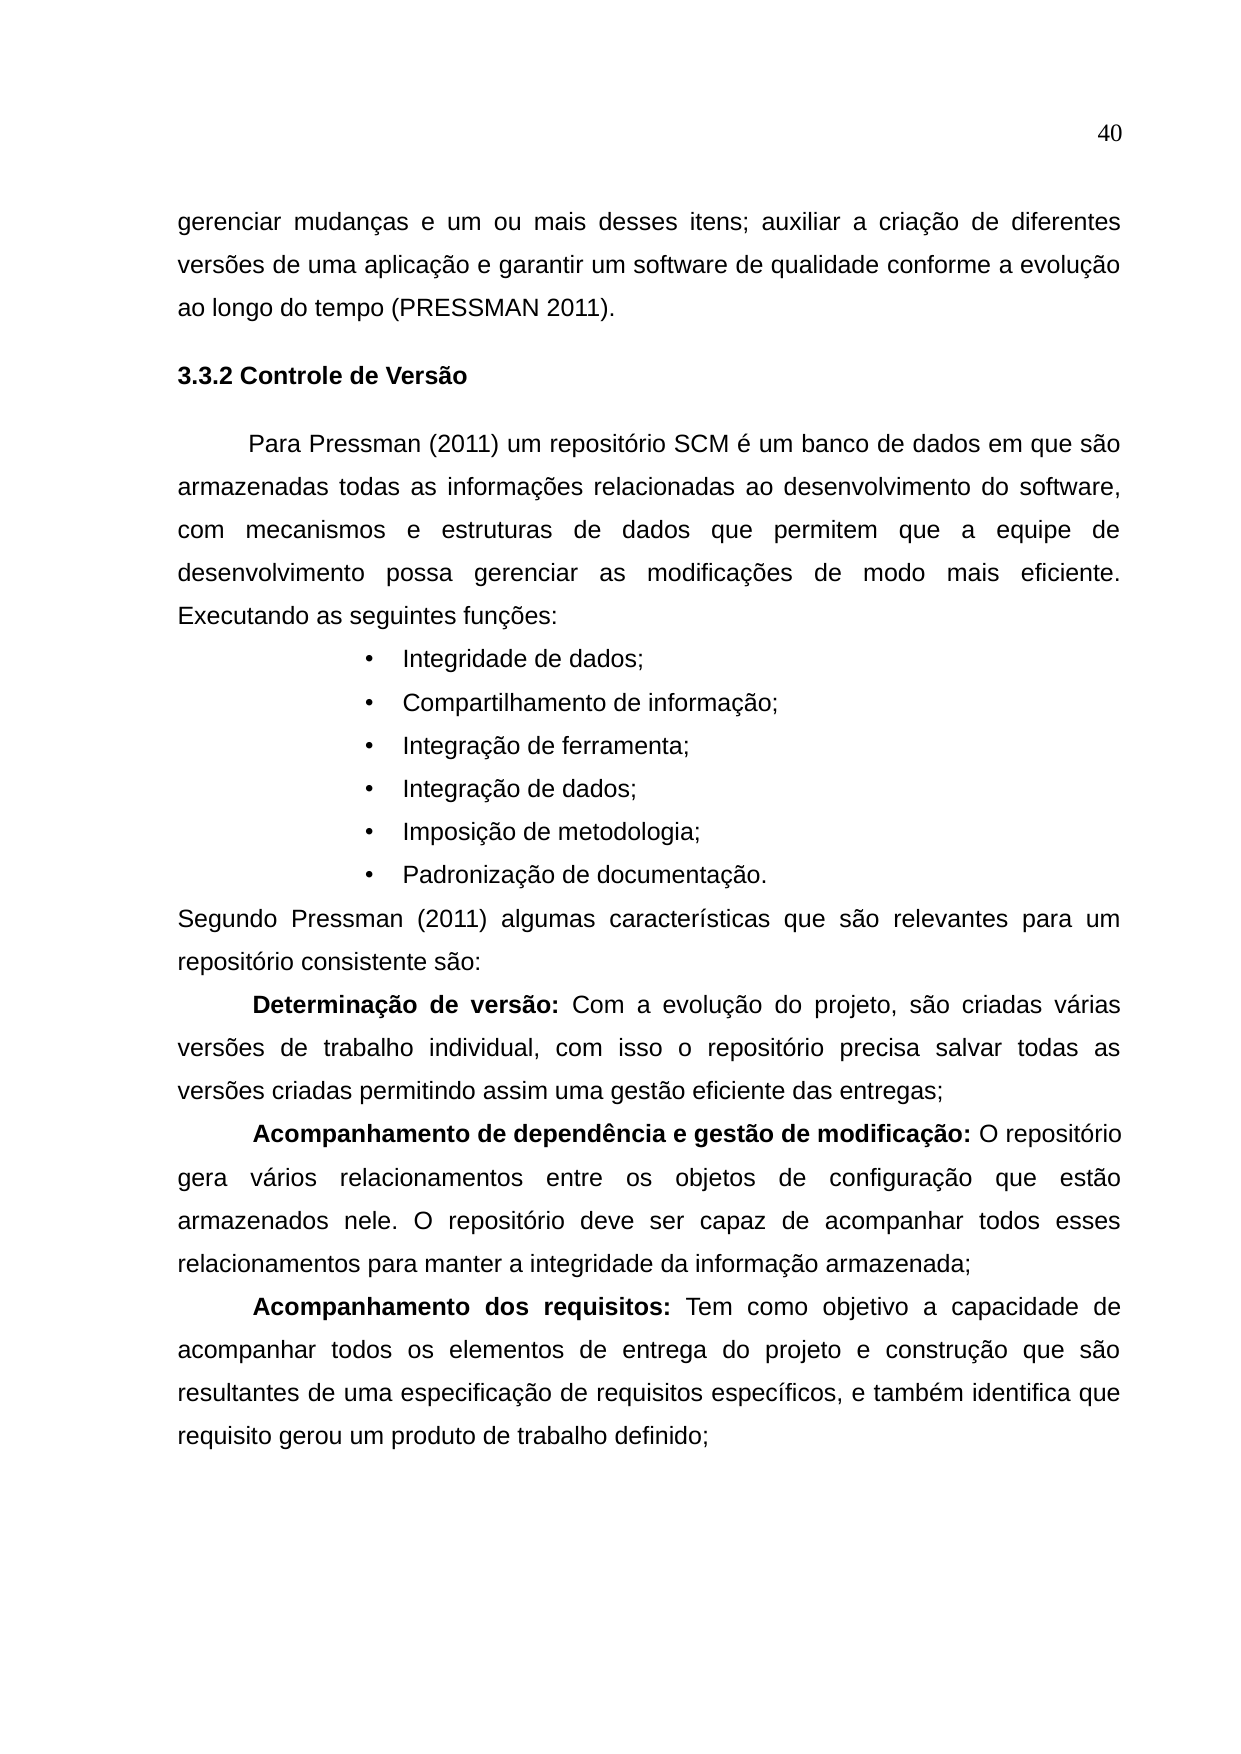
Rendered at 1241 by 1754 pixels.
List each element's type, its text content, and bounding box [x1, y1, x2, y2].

text Determinação de versão: Com a evolução do projeto, são criadas várias versões de trabalho individual, com isso o repositório precisa salvar todas as versões criadas permitindo assim uma gestão eficiente das entregas; [177, 990, 1122, 1105]
list Integração de ferramenta; [365, 731, 1122, 760]
text gerenciar mudanças e um ou mais desses itens; auxiliar a criação de diferentes versões de uma aplicação e garantir um software de qualidade conforme a evolução ao longo do tempo (PRESSMAN 2011). [177, 207, 1122, 322]
list Padronização de documentação. [365, 861, 1122, 889]
subtitle 3.3.2 Controle de Versão [177, 361, 1122, 389]
list Integridade de dados; [365, 644, 1122, 673]
list Integração de dados; [365, 774, 1122, 803]
list Imposição de metodologia; [365, 817, 1122, 846]
text Para Pressman (2011) um repositório SCM é um banco de dados em que são armazenadas todas as informações relacionadas ao desenvolvimento do software, com mecanismos e estruturas de dados que permitem que a equipe de desenvolvimento possa gerenciar as modificações de modo mais eficiente. Executando as seguintes funções: [177, 429, 1122, 630]
list Compartilhamento de informação; [365, 688, 1122, 716]
text Acompanhamento de dependência e gestão de modificação: O repositório gera vários relacionamentos entre os objetos de configuração que estão armazenados nele. O repositório deve ser capaz de acompanhar todos esses relacionamentos para manter a integridade da informação armazenada; [177, 1119, 1122, 1277]
text Acompanhamento dos requisitos: Tem como objetivo a capacidade de acompanhar todos os elementos de entrega do projeto e construção que são resultantes de uma especificação de requisitos específicos, e também identifica que requisito gerou um produto de trabalho definido; [177, 1292, 1122, 1450]
text Segundo Pressman (2011) algumas características que são relevantes para um repositório consistente são: [177, 904, 1122, 976]
